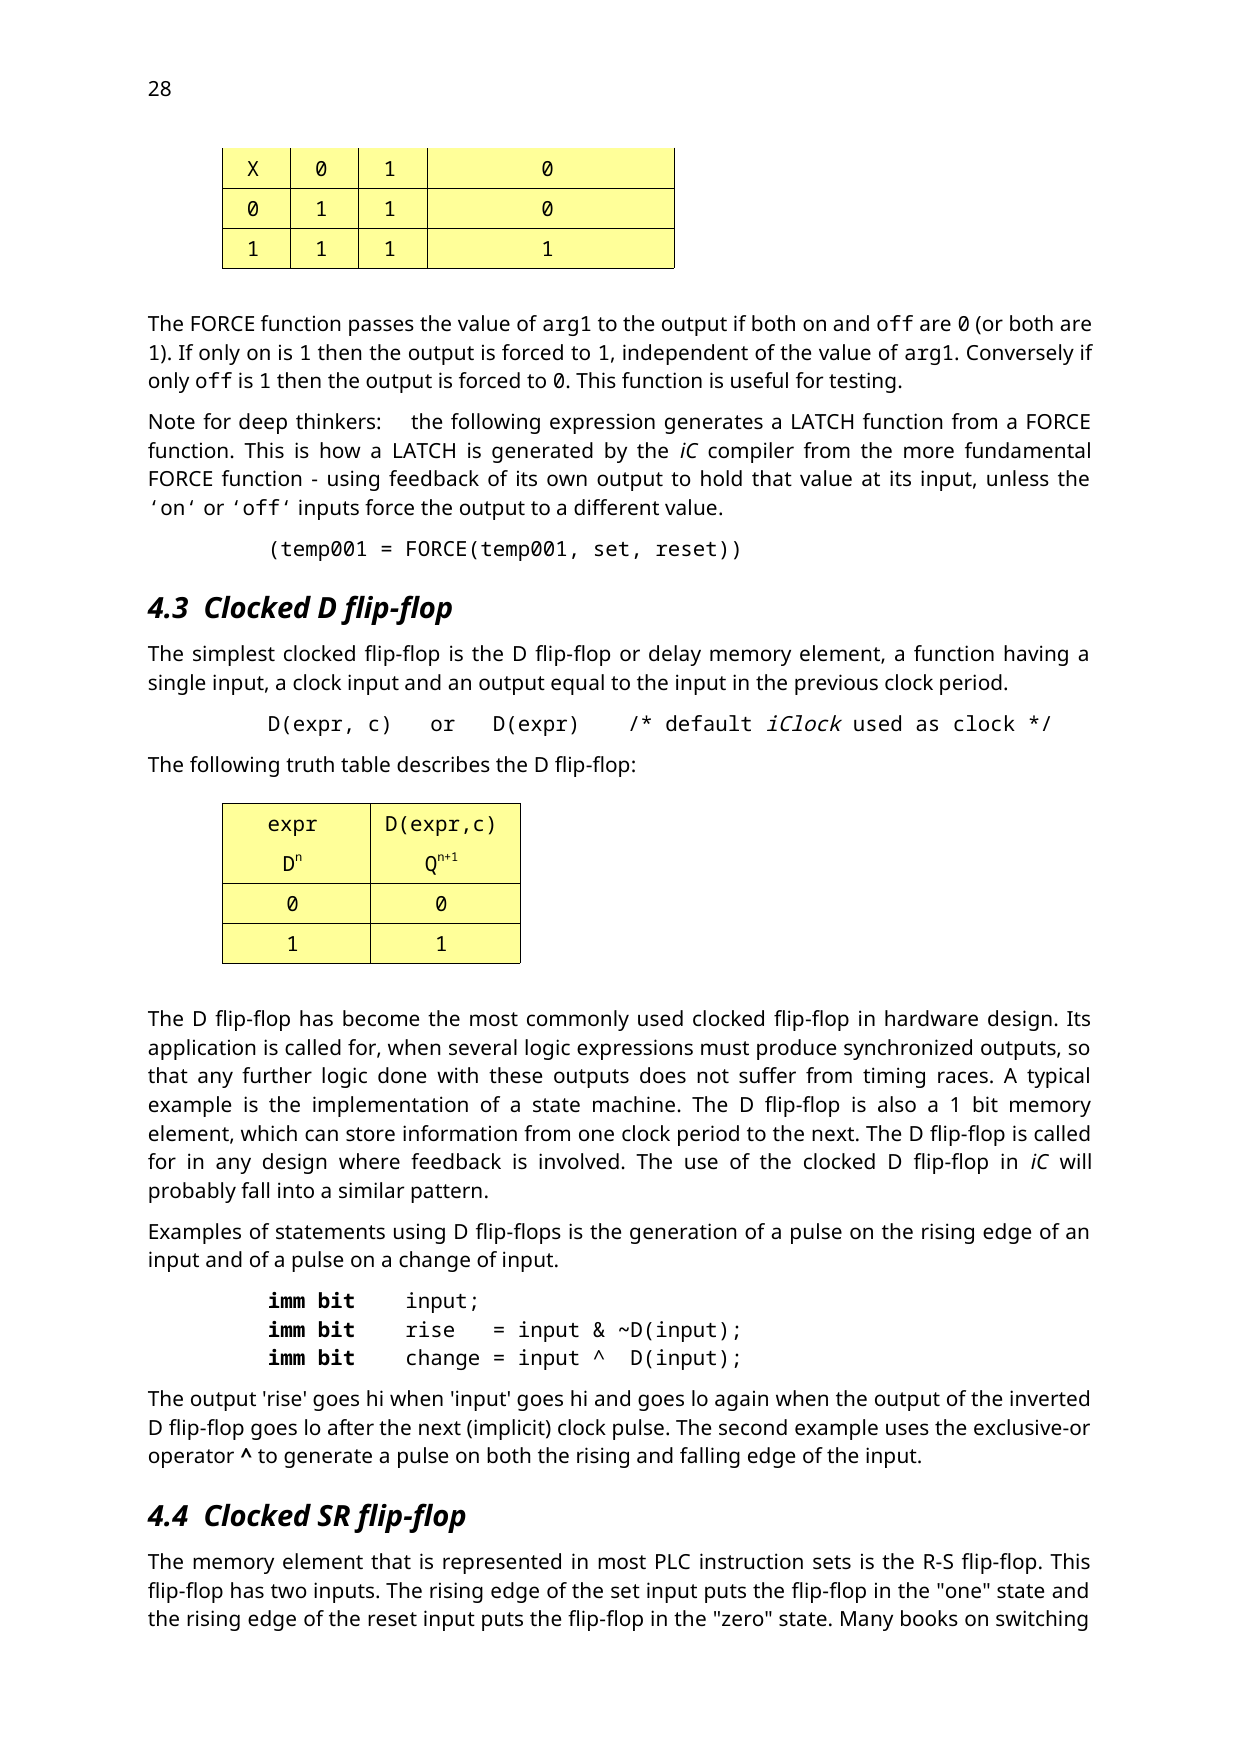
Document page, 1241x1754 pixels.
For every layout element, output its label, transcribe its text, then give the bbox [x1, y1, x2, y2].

text Note for deep thinkers: the following expression generates a LATCH function from a FORCE function. This is how a LATCH is generated by the iC compiler from the more fundamental FORCE function - using feedback of its own output to hold that value at its input, unless the ‘on‘ or ‘off‘ inputs force the output to a different value. [148, 407, 1092, 521]
table_cell 1 [291, 229, 358, 268]
table_cell 1 [359, 229, 427, 268]
table_cell 0 [223, 189, 290, 228]
text (temp001 = FORCE(temp001, set, reset)) [268, 534, 1092, 562]
text The D flip-flop has become the most commonly used clocked flip-flop in hardware design. Its application is called for, when several logic expressions must produce synchronized outputs, so that any further logic done with these outputs does not suffer from timing races. A typical example is the implementation of a state machine. The D flip-flop is also a 1 bit memory element, which can store information from one clock period to the next. The D flip-flop is called for in any design where feedback is involved. The use of the clocked D flip-flop in iC will probably fall into a similar pattern. [148, 1004, 1092, 1204]
table_cell 1 [223, 229, 290, 268]
text The memory element that is represented in most PLC instruction sets is the R-S flip-flop. This flip-flop has two inputs. The rising edge of the set input puts the flip-flop in the "one" state and the rising edge of the reset input puts the flip-flop in the "zero" state. Many books on switching [148, 1547, 1092, 1633]
text The output 'rise' goes hi when 'input' goes hi and goes lo again when the output of the inverted D flip-flop goes lo after the next (implicit) clock pulse. The second example uses the exclusive-or operator ^ to generate a pulse on both the rising and falling edge of the input. [148, 1384, 1092, 1470]
table_cell Dn [223, 843, 370, 883]
table_cell 0 [223, 884, 370, 923]
table_cell 1 [428, 229, 674, 268]
text imm bit input; imm bit rise = input & ~D(input); imm bit change = input ^ D(input); [268, 1286, 1092, 1372]
text D(expr, c) or D(expr) /* default iClock used as clock */ [268, 709, 1092, 737]
table_cell 0 [428, 148, 674, 188]
table_cell 1 [291, 189, 358, 228]
table_cell 0 [428, 189, 674, 228]
table_cell Qn+1 [371, 843, 520, 883]
text The simplest clocked flip-flop is the D flip-flop or delay memory element, a function having a single input, a clock input and an output equal to the input in the previous clock period. [148, 639, 1092, 696]
table_header D(expr,c) [371, 804, 520, 843]
table_cell 0 [371, 884, 520, 923]
text Examples of statements using D flip-flops is the generation of a pulse on the rising edge of an input and of a pulse on a change of input. [148, 1217, 1092, 1274]
table_cell X [223, 148, 290, 188]
table_cell 0 [291, 148, 358, 188]
table_cell 1 [223, 924, 370, 963]
table_cell 1 [359, 189, 427, 228]
subtitle Clocked SR flip-flop [148, 1495, 1092, 1534]
subtitle Clocked D flip-flop [148, 587, 1092, 627]
table_header expr [223, 804, 370, 843]
table_cell 1 [359, 148, 427, 188]
text The FORCE function passes the value of arg1 to the output if both on and off are 0 (or both are 1). If only on is 1 then the output is forced to 1, independent of the value of arg1. Conversely if only off is 1 then the output is forced to 0. This function is useful for testing. [148, 309, 1092, 395]
table_cell 1 [371, 924, 520, 963]
text The following truth table describes the D flip-flop: [148, 750, 1092, 778]
